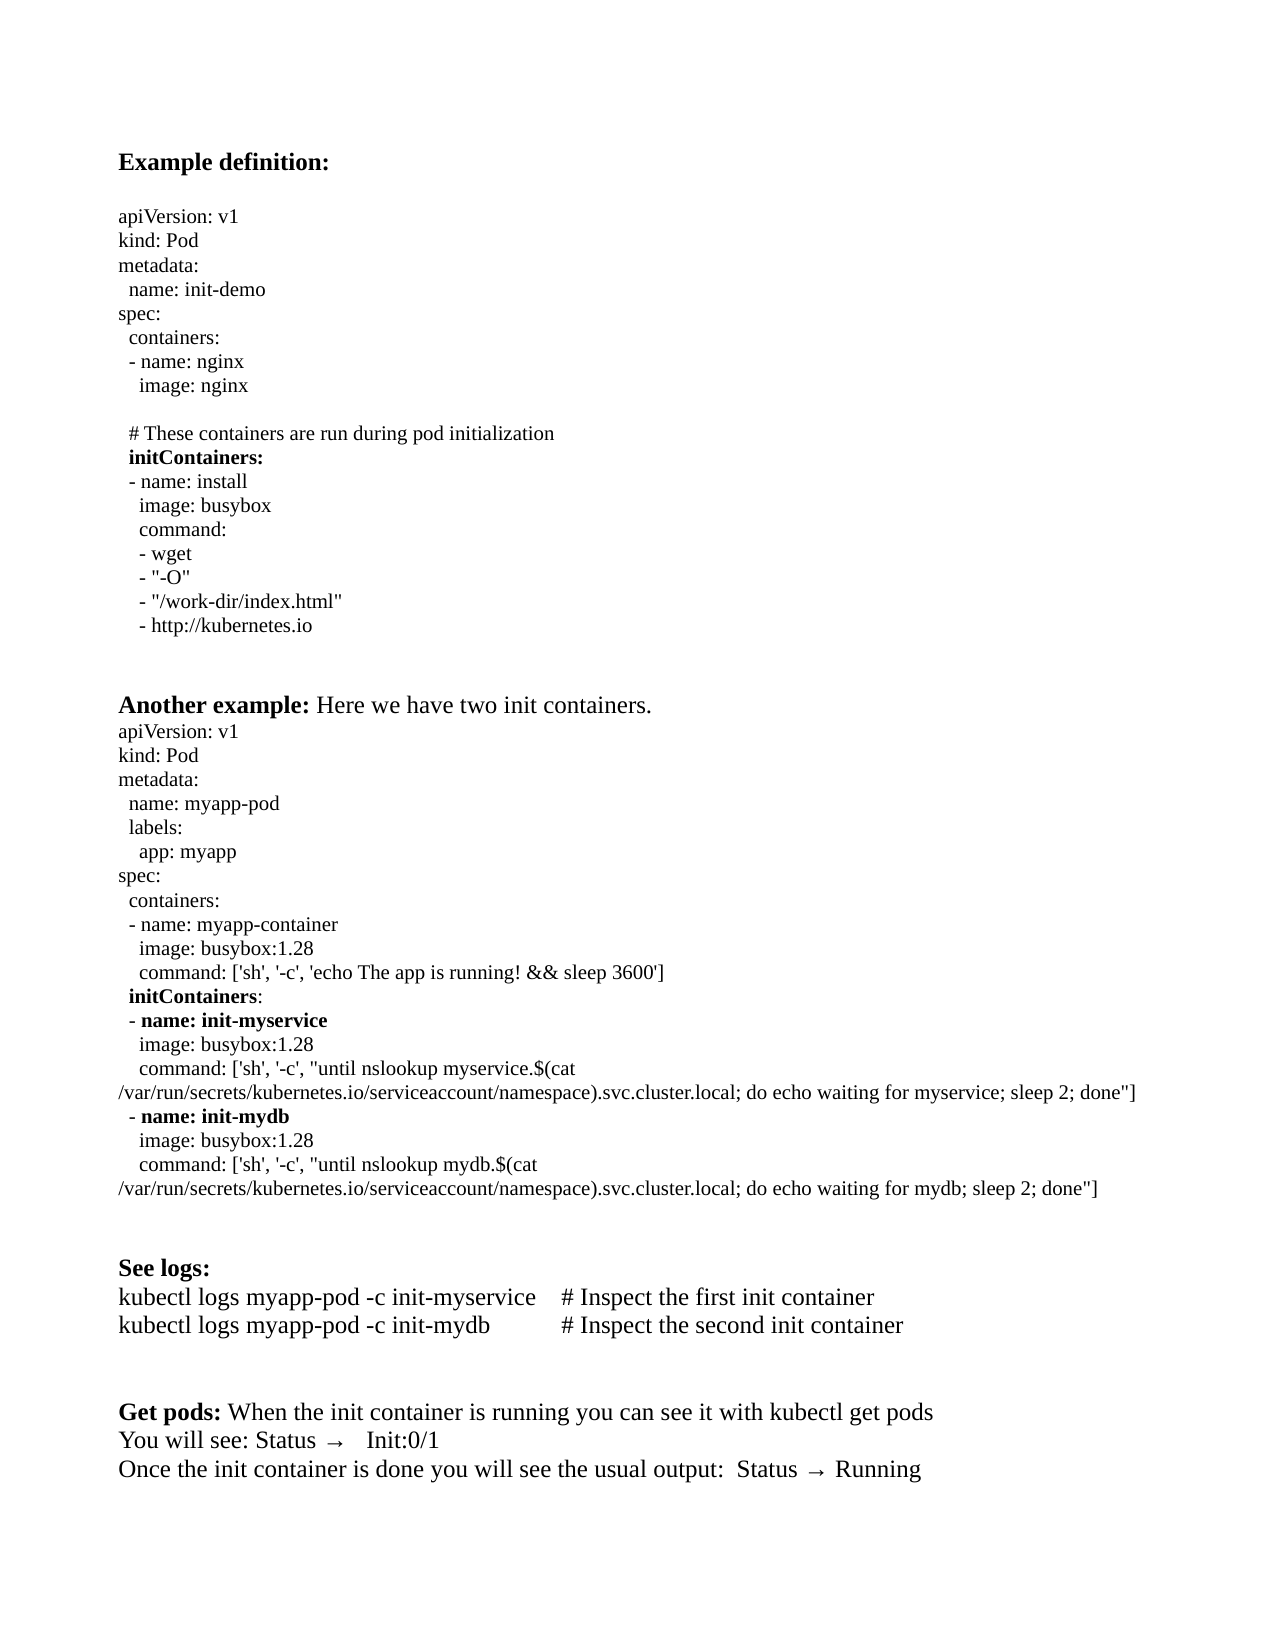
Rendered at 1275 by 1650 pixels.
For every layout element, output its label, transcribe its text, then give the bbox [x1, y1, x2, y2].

text See logs: [118, 1253, 1157, 1282]
text Get pods: When the init container is running you can see it with kubectl get pods [118, 1397, 1157, 1426]
text image: busybox:1.28 [118, 936, 1157, 960]
text labels: [118, 815, 1157, 839]
text command: [118, 517, 1157, 541]
text kind: Pod [118, 228, 1157, 252]
text - http://kubernetes.io [118, 613, 1157, 637]
text Example definition: [118, 147, 1157, 176]
text app: myapp [118, 839, 1157, 863]
text kubectl logs myapp-pod -c init-mydb # Inspect the second init container [118, 1311, 1157, 1339]
text image: busybox:1.28 [118, 1032, 1157, 1056]
text name: init-demo [118, 277, 1157, 301]
text - "/work-dir/index.html" [118, 589, 1157, 613]
text name: myapp-pod [118, 791, 1157, 815]
text - "-O" [118, 565, 1157, 589]
text You will see: Status → Init:0/1 [118, 1426, 1157, 1454]
text apiVersion: v1 [118, 204, 1157, 228]
text command: ['sh', '-c', "until nslookup mydb.$(cat /var/run/secrets/kubernetes.io/serviceaccount/namespace).svc.cluster.local; do echo waiting for mydb; sleep 2; done"] [118, 1152, 1157, 1200]
text command: ['sh', '-c', 'echo The app is running! && sleep 3600'] [118, 960, 1157, 984]
text command: ['sh', '-c', "until nslookup myservice.$(cat /var/run/secrets/kubernetes.io/serviceaccount/namespace).svc.cluster.local; do echo waiting for myservice; sleep 2; done"] [118, 1056, 1157, 1104]
text containers: [118, 887, 1157, 912]
text kubectl logs myapp-pod -c init-myservice # Inspect the first init container [118, 1282, 1157, 1311]
text Once the init container is done you will see the usual output: Status → Running [118, 1454, 1157, 1483]
text - name: nginx [118, 349, 1157, 373]
text - name: install [118, 469, 1157, 493]
text - name: myapp-container [118, 912, 1157, 936]
text metadata: [118, 767, 1157, 791]
text spec: [118, 863, 1157, 887]
text kind: Pod [118, 743, 1157, 767]
text initContainers: [118, 984, 1157, 1008]
text metadata: [118, 252, 1157, 277]
text apiVersion: v1 [118, 719, 1157, 743]
text - wget [118, 541, 1157, 565]
text - name: init-mydb [118, 1104, 1157, 1128]
text image: busybox:1.28 [118, 1128, 1157, 1152]
text containers: [118, 325, 1157, 349]
text spec: [118, 301, 1157, 325]
text initContainers: [118, 445, 1157, 469]
text Another example: Here we have two init containers. [118, 690, 1157, 719]
text - name: init-myservice [118, 1008, 1157, 1032]
text # These containers are run during pod initialization [118, 421, 1157, 445]
text image: busybox [118, 493, 1157, 517]
text image: nginx [118, 373, 1157, 397]
